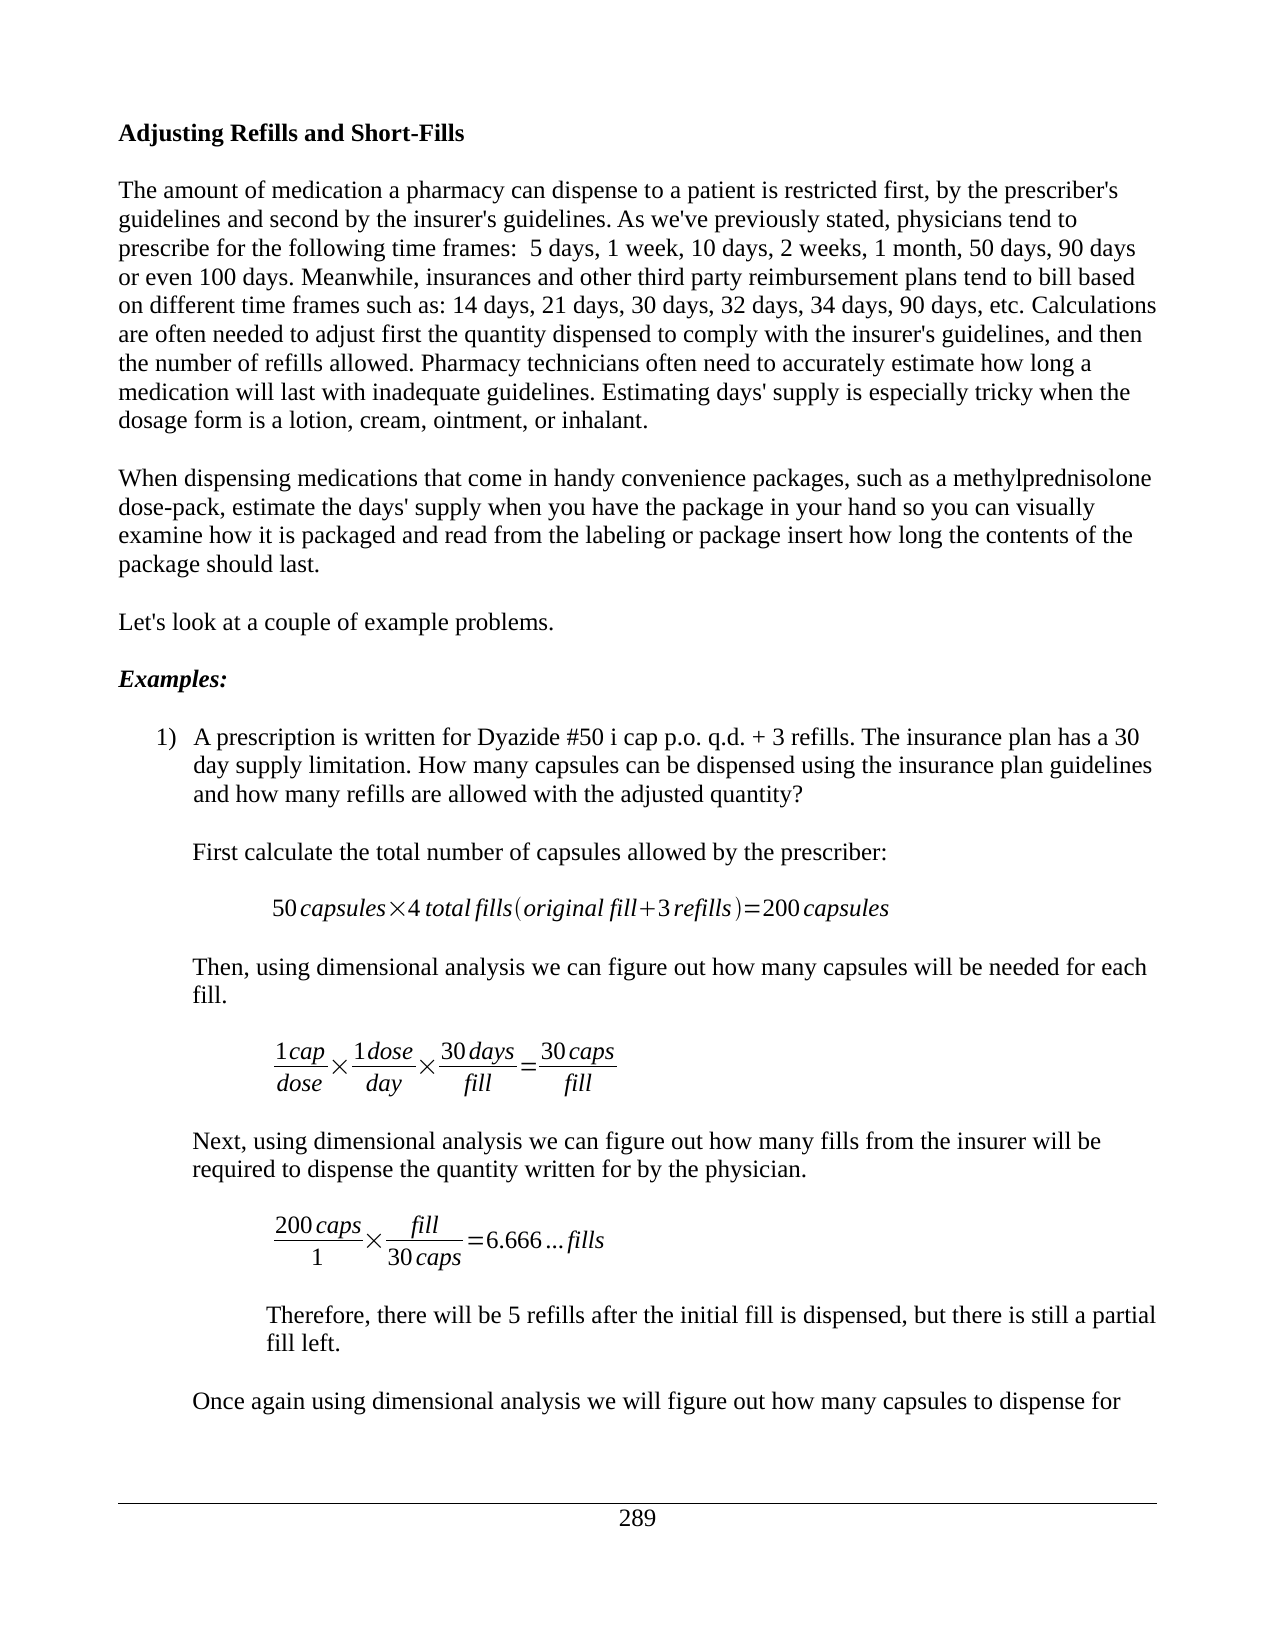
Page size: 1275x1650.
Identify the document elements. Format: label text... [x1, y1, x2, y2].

text First calculate the total number of capsules allowed by the prescriber: [192, 837, 1157, 866]
text The amount of medication a pharmacy can dispense to a patient is restricted first, by the prescriber's guidelines and second by the insurer's guidelines. As we've previously stated, physicians tend to prescribe for the following time frames: 5 days, 1 week, 10 days, 2 weeks, 1 month, 50 days, 90 days or even 100 days. Meanwhile, insurances and other third party reimbursement plans tend to bill based on different time frames such as: 14 days, 21 days, 30 days, 32 days, 34 days, 90 days, etc. Calculations are often needed to adjust first the quantity dispensed to comply with the insurer's guidelines, and then the number of refills allowed. Pharmacy technicians often need to accurately estimate how long a medication will last with inadequate guidelines. Estimating days' supply is especially tricky when the dosage form is a lotion, cream, ointment, or inhalant. [118, 176, 1157, 434]
text Adjusting Refills and Short-Fills [118, 118, 1157, 147]
text Next, using dimensional analysis we can figure out how many fills from the insurer will be required to dispense the quantity written for by the physician. [192, 1126, 1157, 1183]
text Therefore, there will be 5 refills after the initial fill is dispensed, but there is still a partial fill left. [266, 1300, 1157, 1357]
text Then, using dimensional analysis we can figure out how many capsules will be needed for each fill. [192, 952, 1157, 1009]
text Once again using dimensional analysis we will figure out how many capsules to dispense for [192, 1386, 1157, 1415]
text Let's look at a couple of example problems. [118, 607, 1157, 636]
list A prescription is written for Dyazide #50 i cap p.o. q.d. + 3 refills. The insurance plan has a 30 day supply limitation. How many capsules can be dispensed using the insurance plan guidelines and how many refills are allowed with the adjusted quantity? [156, 722, 1157, 808]
text Examples: [118, 664, 1157, 693]
text When dispensing medications that come in handy convenience packages, such as a methylprednisolone dose-pack, estimate the days' supply when you have the package in your hand so you can visually examine how it is packaged and read from the labeling or package insert how long the contents of the package should last. [118, 463, 1157, 578]
